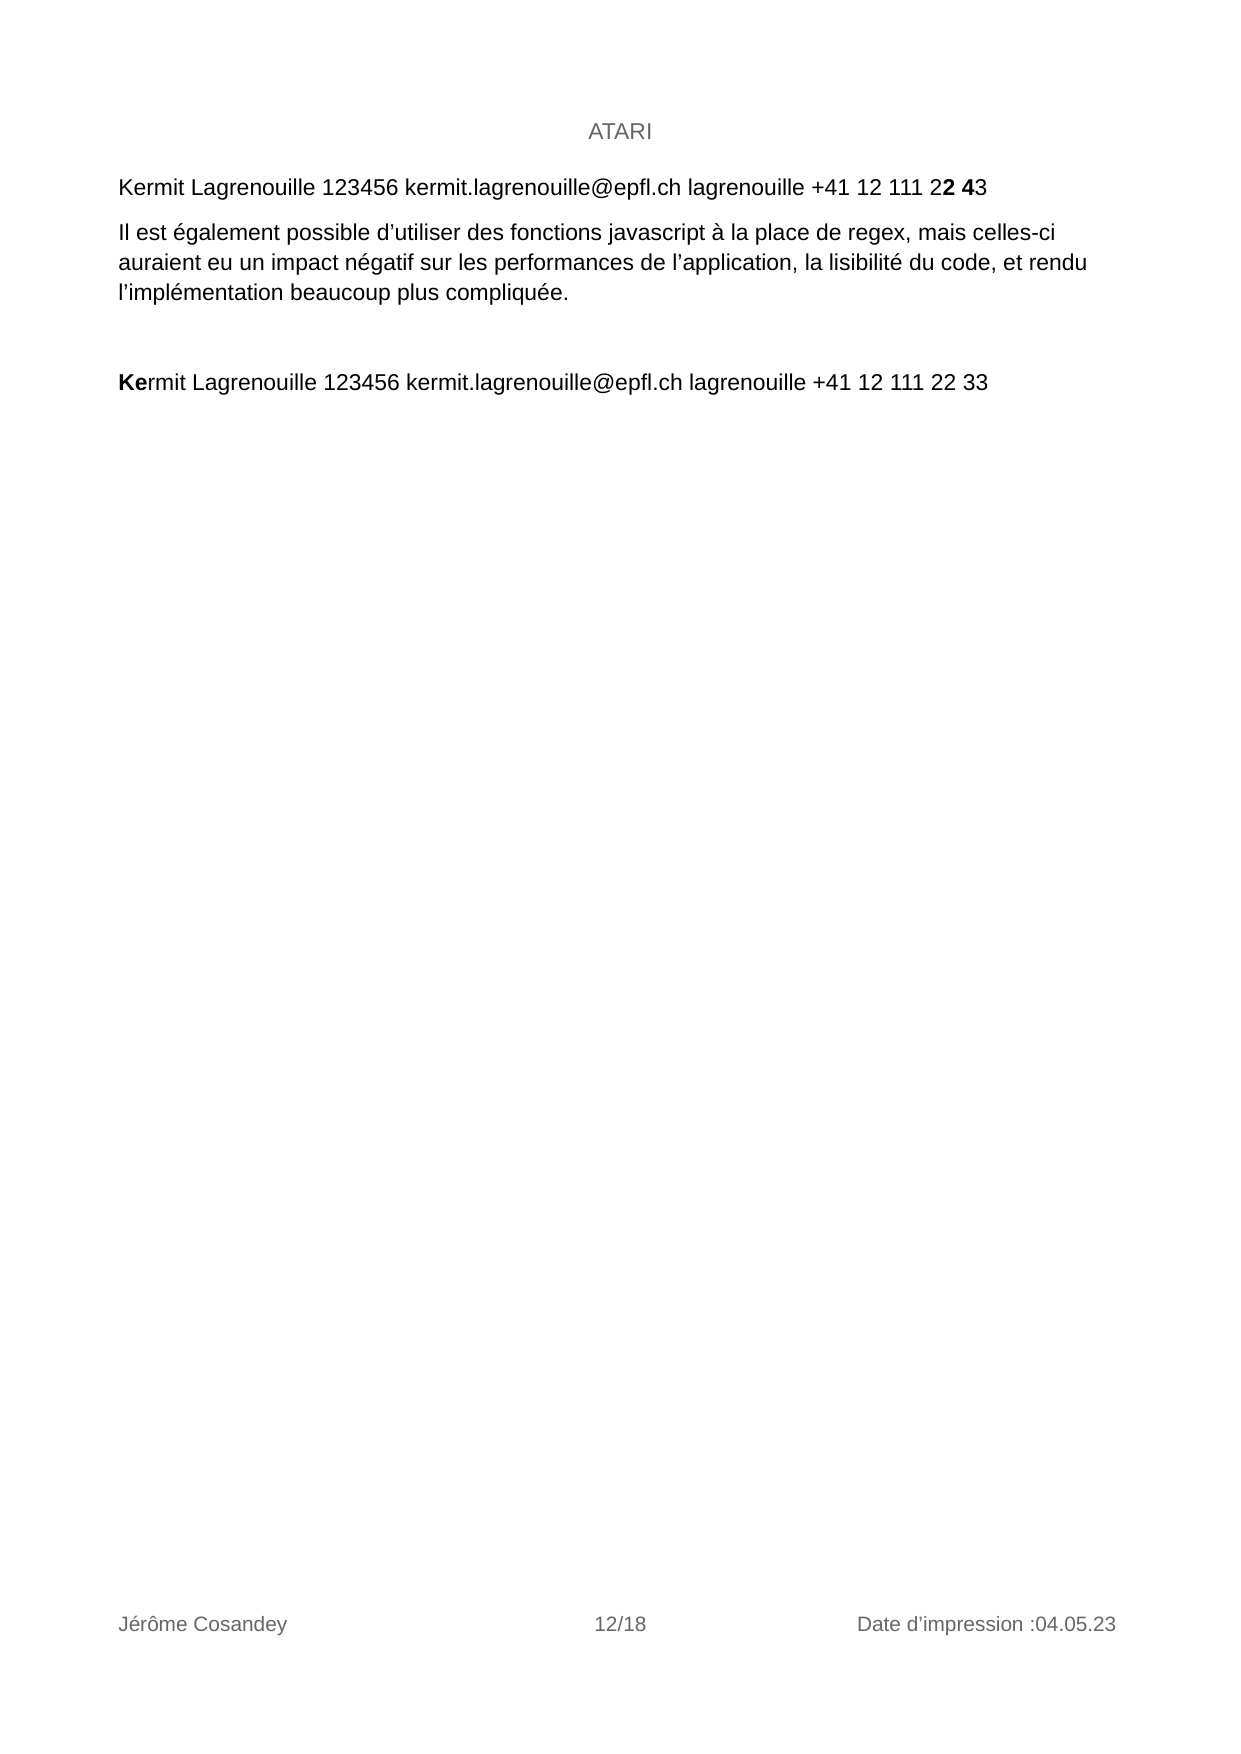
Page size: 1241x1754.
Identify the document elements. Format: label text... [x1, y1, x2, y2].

text Kermit Lagrenouille 123456 kermit.lagrenouille@epfl.ch lagrenouille +41 12 111 22 33 [118, 369, 1122, 395]
text Kermit Lagrenouille 123456 kermit.lagrenouille@epfl.ch lagrenouille +41 12 111 22 43 [118, 174, 1122, 200]
text Il est également possible d’utiliser des fonctions javascript à la place de regex, mais celles-ci auraient eu un impact négatif sur les performances de l’application, la lisibilité du code, et rendu l’implémentation beaucoup plus compliquée. [118, 219, 1122, 306]
